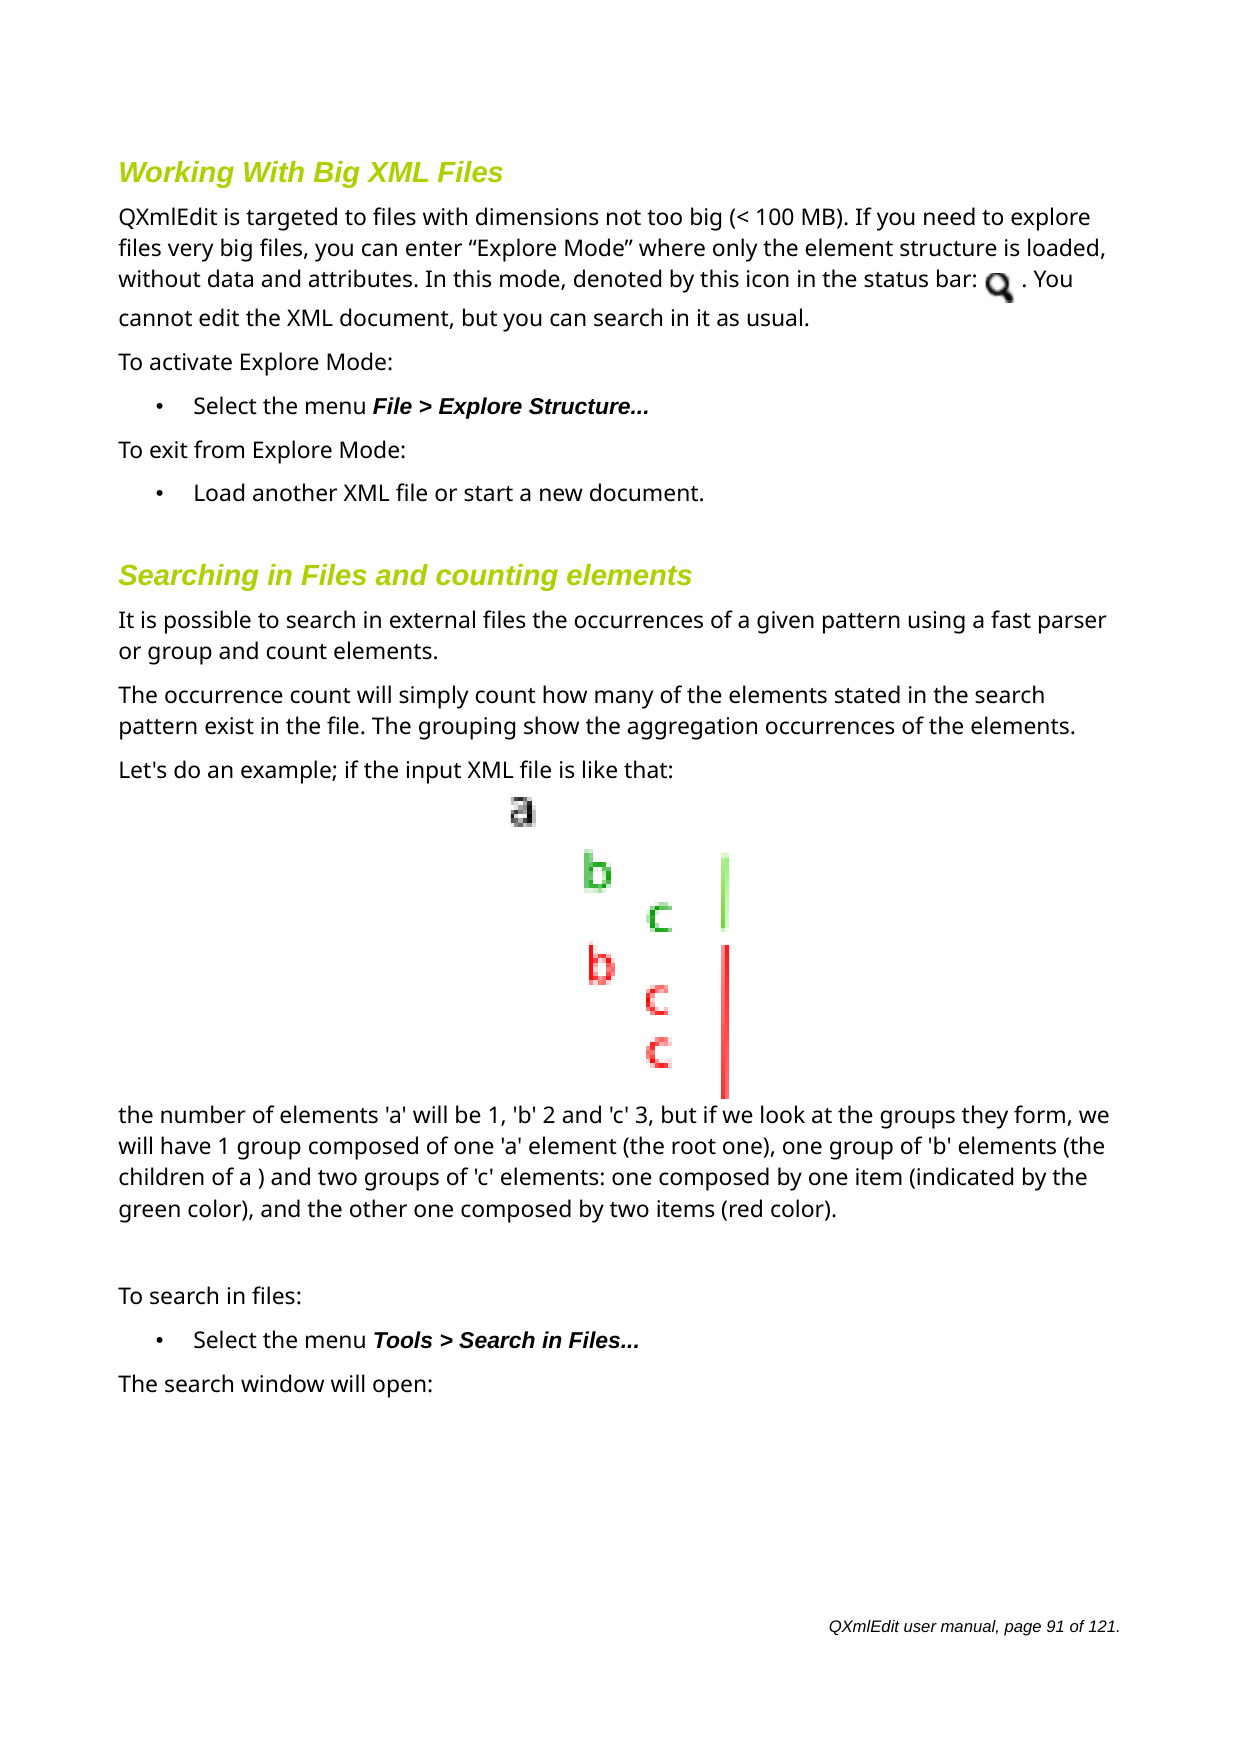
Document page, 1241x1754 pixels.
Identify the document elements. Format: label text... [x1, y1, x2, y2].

list Select the menu Tools > Search in Files... [156, 1324, 1122, 1355]
text the number of elements 'a' will be 1, 'b' 2 and 'c' 3, but if we look at the groups they form, we will have 1 group composed of one 'a' element (the root one), one group of 'b' elements (the children of a ) and two groups of 'c' elements: one composed by one item (indicated by the green color), and the other one composed by two items (red color). [118, 1099, 1122, 1224]
text To activate Explore Mode: [118, 346, 1122, 377]
picture [984, 273, 1016, 303]
list Select the menu File > Explore Structure... [156, 390, 1122, 421]
text Let's do an example; if the input XML file is like that: [118, 754, 1122, 785]
text The search window will open: [118, 1368, 1122, 1399]
text To search in files: [118, 1280, 1122, 1311]
text To exit from Explore Mode: [118, 433, 1122, 465]
picture [510, 797, 730, 1099]
list Load another XML file or start a new document. [156, 477, 1122, 508]
text It is possible to search in external files the occurrences of a given pattern using a fast parser or group and count elements. [118, 604, 1122, 666]
text QXmlEdit is targeted to files with dimensions not too big (< 100 MB). If you need to explore files very big files, you can enter “Explore Mode” where only the element structure is loaded, without data and attributes. In this mode, denoted by this icon in the status bar: . You cannot edit the XML document, but you can search in it as usual. [118, 201, 1122, 333]
text The occurrence count will simply count how many of the elements stated in the search pattern exist in the file. The grouping show the aggregation occurrences of the elements. [118, 679, 1122, 741]
subtitle Working With Big XML Files [118, 155, 1122, 188]
subtitle Searching in Files and counting elements [118, 558, 1122, 591]
